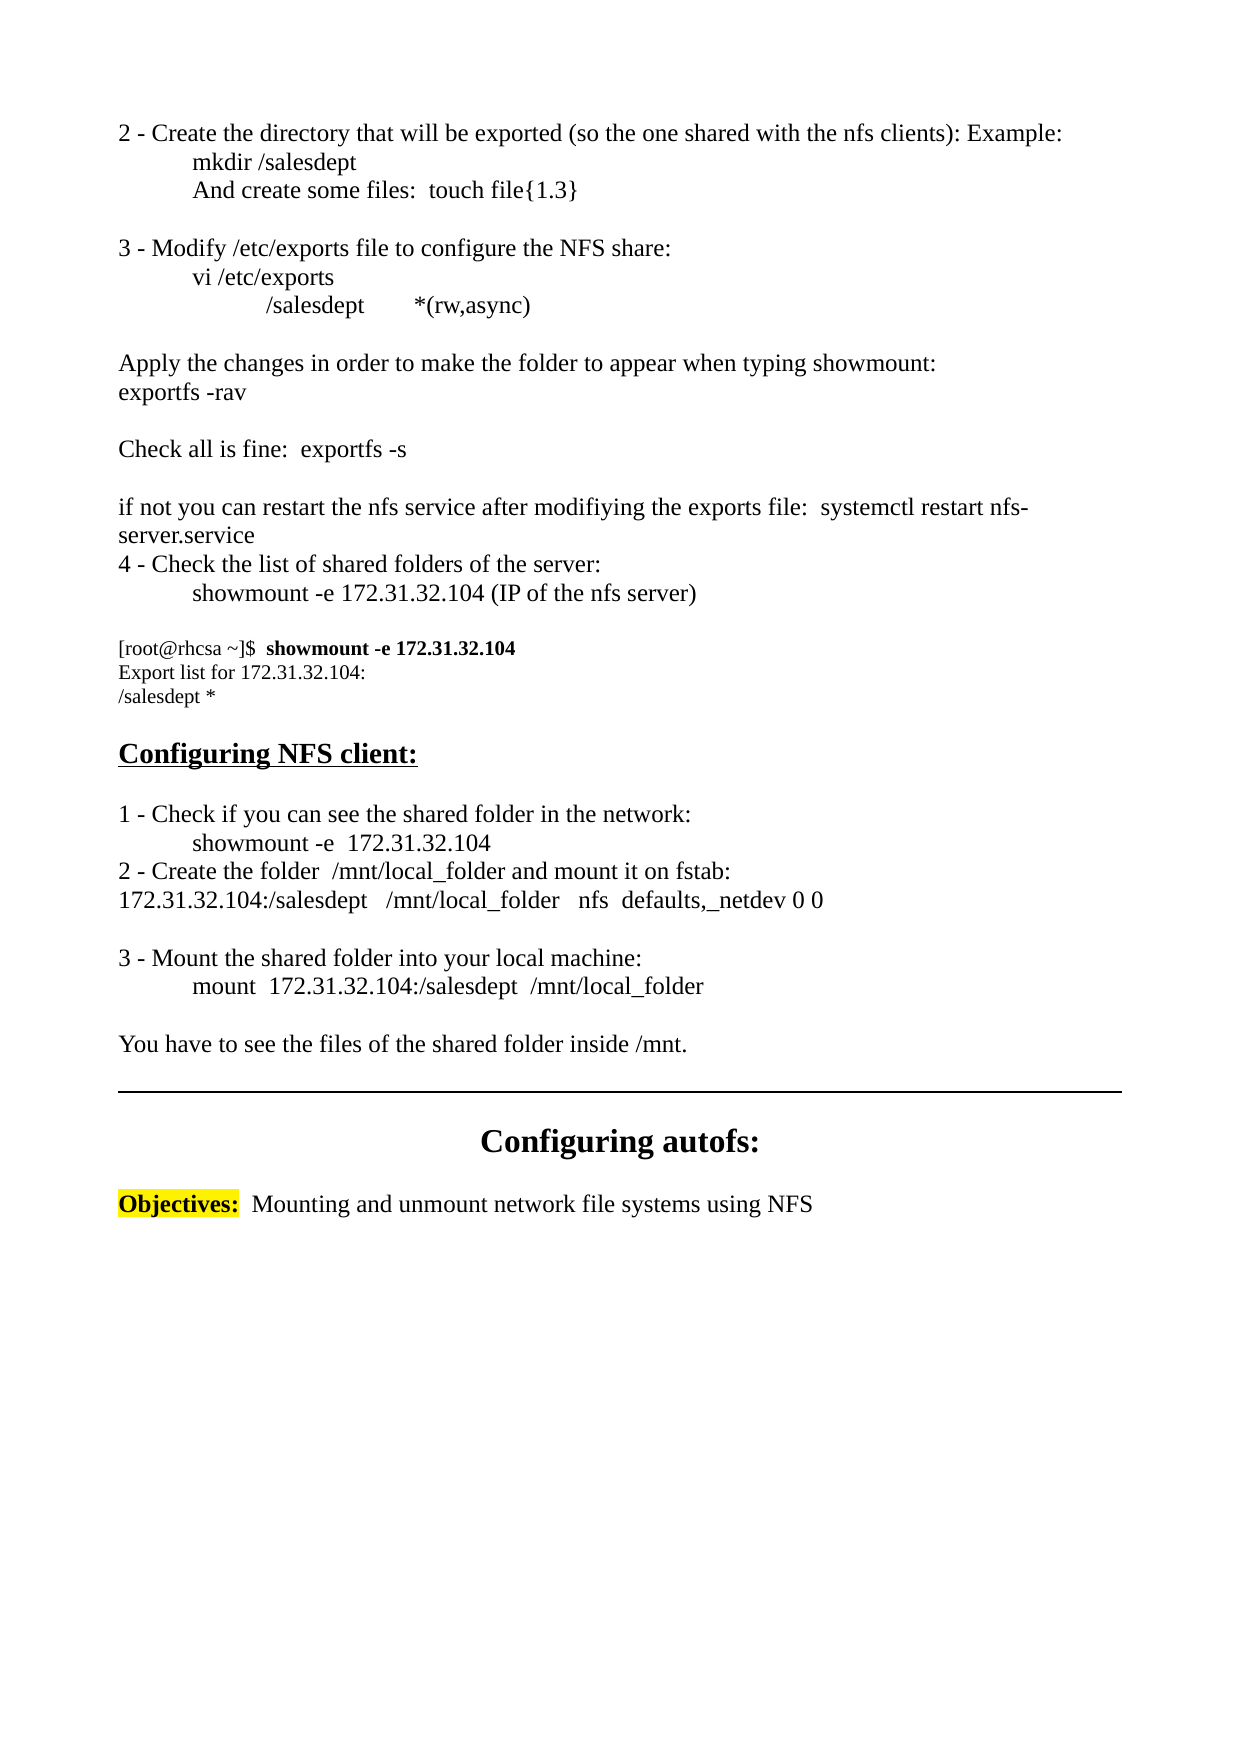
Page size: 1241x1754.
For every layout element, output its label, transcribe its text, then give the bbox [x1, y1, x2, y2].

text You have to see the files of the shared folder inside /mnt. [118, 1029, 1122, 1058]
text 172.31.32.104:/salesdept /mnt/local_folder nfs defaults,_netdev 0 0 [118, 885, 1122, 914]
text And create some files: touch file{1.3} [118, 176, 1122, 204]
text Configuring NFS client: [118, 737, 1122, 770]
text 3 - Mount the shared folder into your local machine: [118, 943, 1122, 971]
text 1 - Check if you can see the shared folder in the network: [118, 799, 1122, 828]
text exportfs -rav [118, 377, 1122, 406]
text /salesdept *(rw,async) [118, 291, 1122, 319]
text mount 172.31.32.104:/salesdept /mnt/local_folder [118, 971, 1122, 1000]
text Export list for 172.31.32.104: [118, 660, 1122, 684]
text 2 - Create the folder /mnt/local_folder and mount it on fstab: [118, 856, 1122, 885]
text 3 - Modify /etc/exports file to configure the NFS share: [118, 233, 1122, 262]
text 4 - Check the list of shared folders of the server: [118, 549, 1122, 578]
text vi /etc/exports [118, 262, 1122, 291]
text Apply the changes in order to make the folder to appear when typing showmount: [118, 348, 1122, 377]
text showmount -e 172.31.32.104 [118, 828, 1122, 856]
text if not you can restart the nfs service after modifiying the exports file: systemctl restart nfs-server.service [118, 492, 1122, 549]
text Configuring autofs: [118, 1122, 1122, 1160]
text /salesdept * [118, 684, 1122, 708]
text [root@rhcsa ~]$ showmount -e 172.31.32.104 [118, 636, 1122, 660]
text 2 - Create the directory that will be exported (so the one shared with the nfs clients): Example: mkdir /salesdept [118, 118, 1122, 176]
text Objectives: Mounting and unmount network file systems using NFS [118, 1189, 1122, 1217]
text showmount -e 172.31.32.104 (IP of the nfs server) [118, 578, 1122, 607]
text Check all is fine: exportfs -s [118, 434, 1122, 463]
